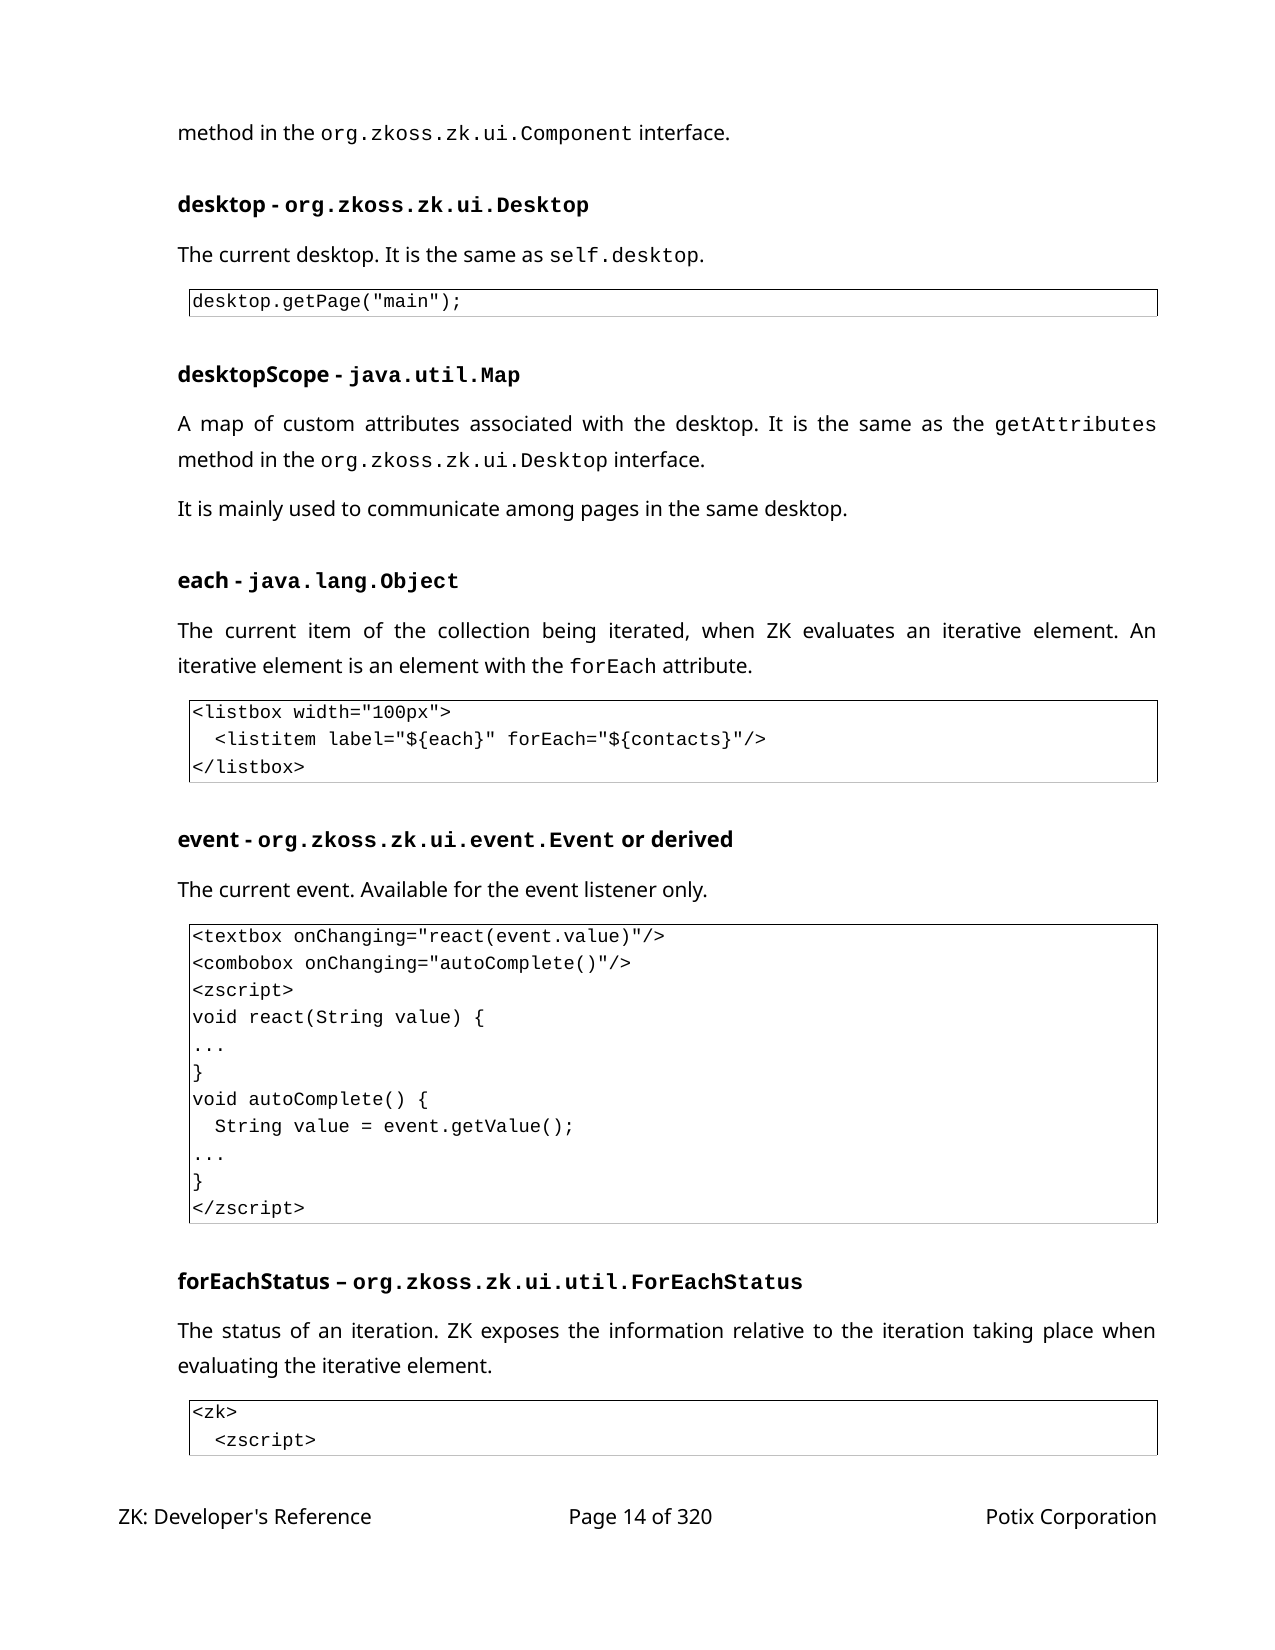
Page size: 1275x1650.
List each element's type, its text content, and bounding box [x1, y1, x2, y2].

subtitle desktopScope - java.util.Map [177, 359, 1157, 389]
text <zk> [190, 1401, 1157, 1424]
text The current event. Available for the event listener only. [177, 875, 1157, 903]
text void autoComplete() { [190, 1087, 1157, 1111]
text The current item of the collection being iterated, when ZK evaluates an iterative element. An iterative element is an element with the forEach attribute. [177, 616, 1157, 679]
subtitle desktop - org.zkoss.zk.ui.Desktop [177, 189, 1157, 219]
text method in the org.zkoss.zk.ui.Component interface. [177, 118, 1157, 147]
text </zscript> [190, 1196, 1157, 1223]
text </listbox> [190, 754, 1157, 782]
subtitle event - org.zkoss.zk.ui.event.Event or derived [177, 824, 1157, 854]
text The current desktop. It is the same as self.desktop. [177, 240, 1157, 268]
text <listitem label="${each}" forEach="${contacts}"/> [190, 727, 1157, 752]
text <combobox onChanging="autoComplete()"/> [190, 951, 1157, 975]
text ... [190, 1033, 1157, 1057]
text It is mainly used to communicate among pages in the same desktop. [177, 494, 1157, 522]
text <listbox width="100px"> [190, 701, 1157, 724]
text } [190, 1060, 1157, 1084]
text <zscript> [190, 978, 1157, 1002]
text A map of custom attributes associated with the desktop. It is the same as the getAttributes method in the org.zkoss.zk.ui.Desktop interface. [177, 409, 1157, 474]
text } [190, 1168, 1157, 1193]
text <textbox onChanging="react(event.value)"/> [190, 925, 1157, 948]
subtitle forEachStatus – org.zkoss.zk.ui.util.ForEachStatus [177, 1266, 1157, 1296]
text String value = event.getValue(); [190, 1114, 1157, 1138]
text ... [190, 1141, 1157, 1166]
text The status of an iteration. ZK exposes the information relative to the iteration taking place when evaluating the iterative element. [177, 1316, 1157, 1380]
text desktop.getPage("main"); [190, 290, 1157, 316]
subtitle each - java.lang.Object [177, 565, 1157, 595]
text <zscript> [190, 1427, 1157, 1455]
text void react(String value) { [190, 1005, 1157, 1030]
